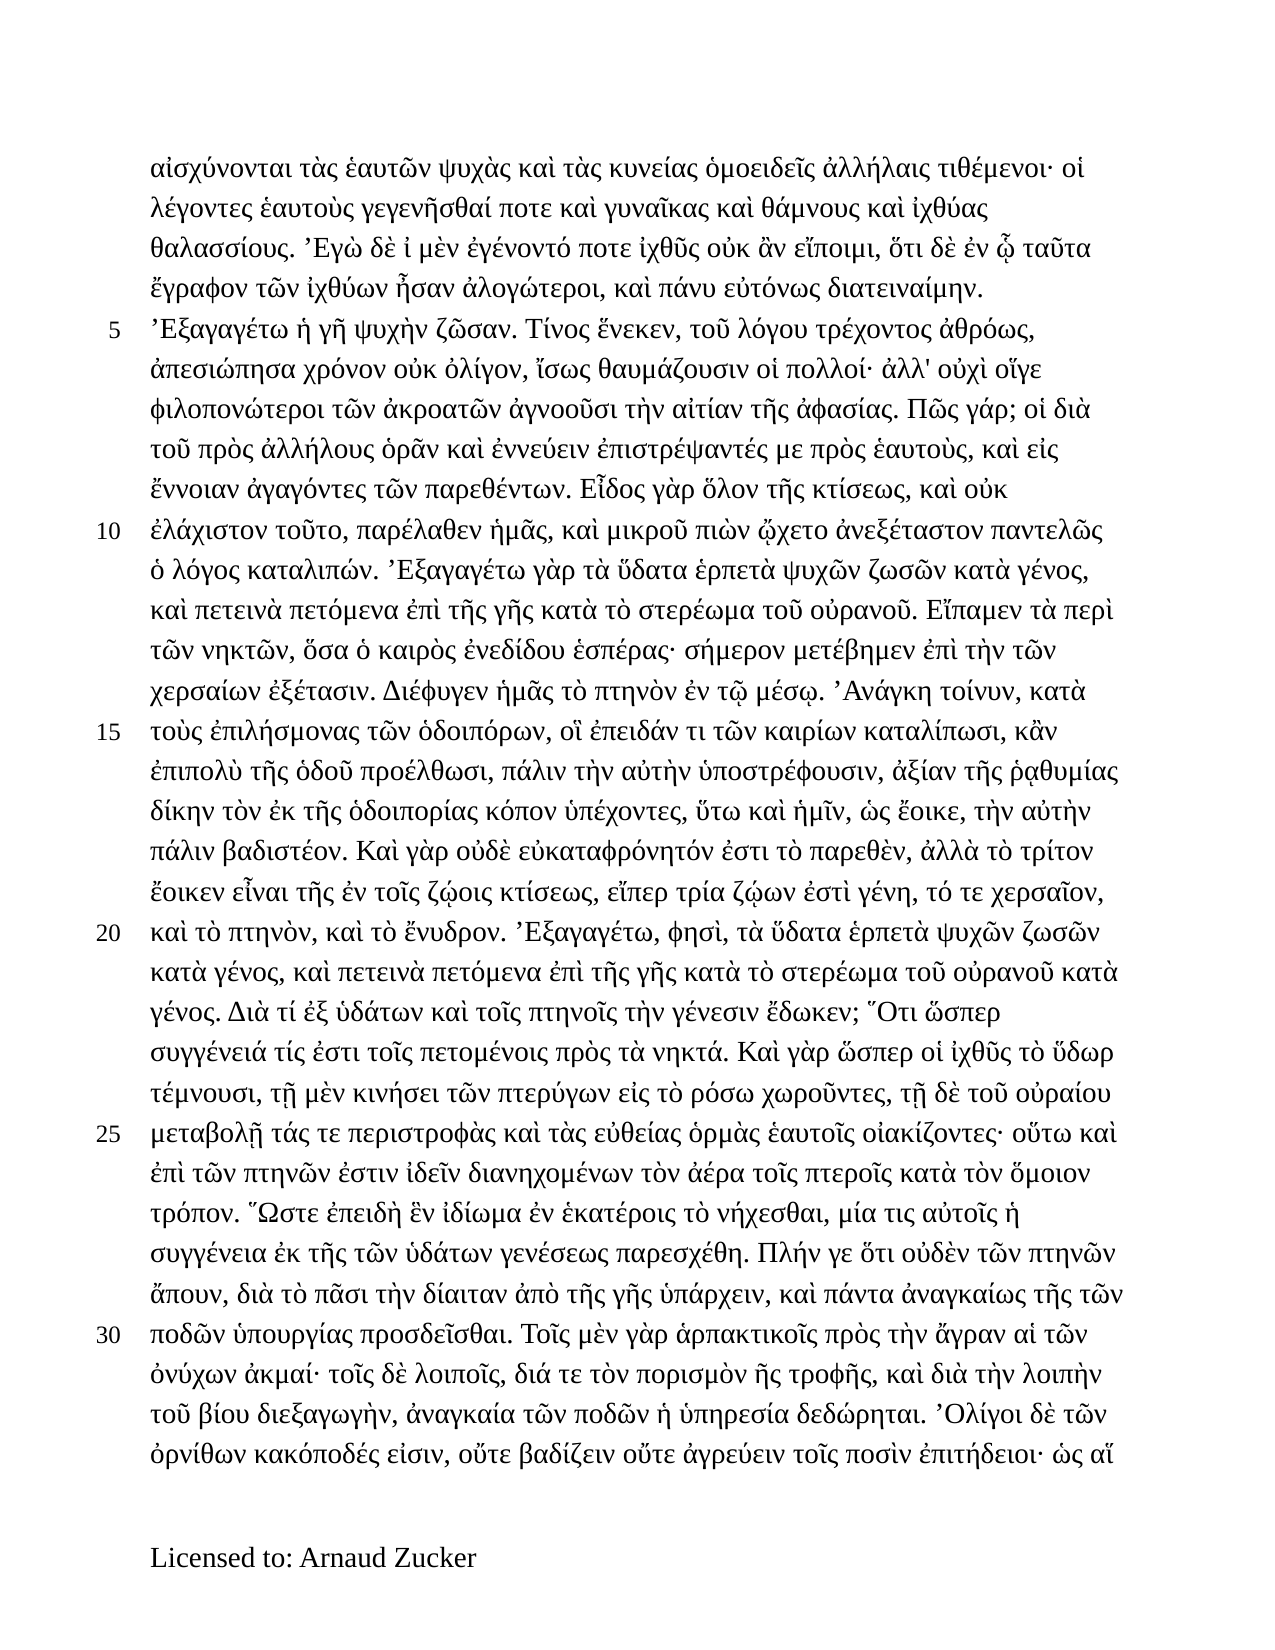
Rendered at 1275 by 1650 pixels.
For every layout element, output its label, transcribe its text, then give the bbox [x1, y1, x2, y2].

text αἰσχύνονται τὰς ἑαυτῶν ψυχὰς καὶ τὰς κυνείας ὁμοειδεῖς ἀλλήλαις τιθέμενοι· οἱ λέγοντες ἑαυτοὺς γεγενῆσθαί ποτε καὶ γυναῖκας καὶ θάμνους καὶ ἰχθύας θαλασσίους. ’Εγὼ δὲ ἰ μὲν ἐγένοντό ποτε ἰχθῦς οὐκ ἂν εἴποιμι, ὅτι δὲ ἐν ᾧ ταῦτα ἔγραϕον τῶν ἰχθύων ἦσαν ἀλογώτεροι, καὶ πάνυ εὐτόνως διατειναίμην. ’Εξαγαγέτω ἡ γῆ ψυχὴν ζῶσαν. Τίνος ἕνεκεν, τοῦ λόγου τρέχοντος ἀθρόως, ἀπεσιώπησα χρόνον οὐκ ὀλίγον, ἴσως θαυμάζουσιν οἱ πολλοί· ἀλλ' οὐχὶ οἵγε ϕιλοπονώτεροι τῶν ἀκροατῶν ἀγνοοῦσι τὴν αἰτίαν τῆς ἀϕασίας. Πῶς γάρ; οἱ διὰ τοῦ πρὸς ἀλλήλους ὁρᾶν καὶ ἐννεύειν ἐπιστρέψαντές με πρὸς ἑαυτοὺς, καὶ εἰς ἔννοιαν ἀγαγόντες τῶν παρεθέντων. Εἶδος γὰρ ὅλον τῆς κτίσεως, καὶ οὐκ ἐλάχιστον τοῦτο, παρέλαθεν ἡμᾶς, καὶ μικροῦ πιὼν ᾤχετο ἀνεξέταστον παντελῶς ὁ λόγος καταλιπών. ’Εξαγαγέτω γὰρ τὰ ὕδατα ἑρπετὰ ψυχῶν ζωσῶν κατὰ γένος, καὶ πετεινὰ πετόμενα ἐπὶ τῆς γῆς κατὰ τὸ στερέωμα τοῦ οὐρανοῦ. Εἴπαμεν τὰ περὶ τῶν νηκτῶν, ὅσα ὁ καιρὸς ἐνεδίδου ἑσπέρας· σήμερον μετέβημεν ἐπὶ τὴν τῶν χερσαίων ἐξέτασιν. Διέϕυγεν ἡμᾶς τὸ πτηνὸν ἐν τῷ μέσῳ. ’Ανάγκη τοίνυν, κατὰ τοὺς ἐπιλήσμονας τῶν ὁδοιπόρων, οἳ ἐπειδάν τι τῶν καιρίων καταλίπωσι, κἂν ἐπιπολὺ τῆς ὁδοῦ προέλθωσι, πάλιν τὴν αὐτὴν ὑποστρέϕουσιν, ἀξίαν τῆς ῥᾳθυμίας δίκην τὸν ἐκ τῆς ὁδοιπορίας κόπον ὑπέχοντες, ὕτω καὶ ἡμῖν, ὡς ἔοικε, τὴν αὐτὴν πάλιν βαδιστέον. Καὶ γὰρ οὐδὲ εὐκαταϕρόνητόν ἐστι τὸ παρεθὲν, ἀλλὰ τὸ τρίτον ἔοικεν εἶναι τῆς ἐν τοῖς ζῴοις κτίσεως, εἴπερ τρία ζῴων ἐστὶ γένη, τό τε χερσαῖον, καὶ τὸ πτηνὸν, καὶ τὸ ἔνυδρον. ’Εξαγαγέτω, ϕησὶ, τὰ ὕδατα ἑρπετὰ ψυχῶν ζωσῶν κατὰ γένος, καὶ πετεινὰ πετόμενα ἐπὶ τῆς γῆς κατὰ τὸ στερέωμα τοῦ οὐρανοῦ κατὰ γένος. Διὰ τί ἐξ ὑδάτων καὶ τοῖς πτηνοῖς τὴν γένεσιν ἔδωκεν; ῞Οτι ὥσπερ συγγένειά τίς ἐστι τοῖς πετομένοις πρὸς τὰ νηκτά. Καὶ γὰρ ὥσπερ οἱ ἰχθῦς τὸ ὕδωρ τέμνουσι, τῇ μὲν κινήσει τῶν πτερύγων εἰς τὸ ρόσω χωροῦντες, τῇ δὲ τοῦ οὐραίου μεταβολῇ τάς τε περιστροϕὰς καὶ τὰς εὐθείας ὁρμὰς ἑαυτοῖς οἰακίζοντες· οὕτω καὶ ἐπὶ τῶν πτηνῶν ἐστιν ἰδεῖν διανηχομένων τὸν ἀέρα τοῖς πτεροῖς κατὰ τὸν ὅμοιον τρόπον. ῞Ωστε ἐπειδὴ ἓν ἰδίωμα ἐν ἑκατέροις τὸ νήχεσθαι, μία τις αὐτοῖς ἡ συγγένεια ἐκ τῆς τῶν ὑδάτων γενέσεως παρεσχέθη. Πλήν γε ὅτι οὐδὲν τῶν πτηνῶν ἄπουν, διὰ τὸ πᾶσι τὴν δίαιταν ἀπὸ τῆς γῆς ὑπάρχειν, καὶ πάντα ἀναγκαίως τῆς τῶν ποδῶν ὑπουργίας προσδεῖσθαι. Τοῖς μὲν γὰρ ἁρπακτικοῖς πρὸς τὴν ἄγραν αἱ τῶν ὀνύχων ἀκμαί· τοῖς δὲ λοιποῖς, διά τε τὸν πορισμὸν ῆς τροϕῆς, καὶ διὰ τὴν λοιπὴν τοῦ βίου διεξαγωγὴν, ἀναγκαία τῶν ποδῶν ἡ ὑπηρεσία δεδώρηται. ’Ολίγοι δὲ τῶν ὀρνίθων κακόποδές εἰσιν, οὔτε βαδίζειν οὔτε ἀγρεύειν τοῖς ποσὶν ἐπιτήδειοι· ὡς αἵ [150, 150, 1125, 1470]
